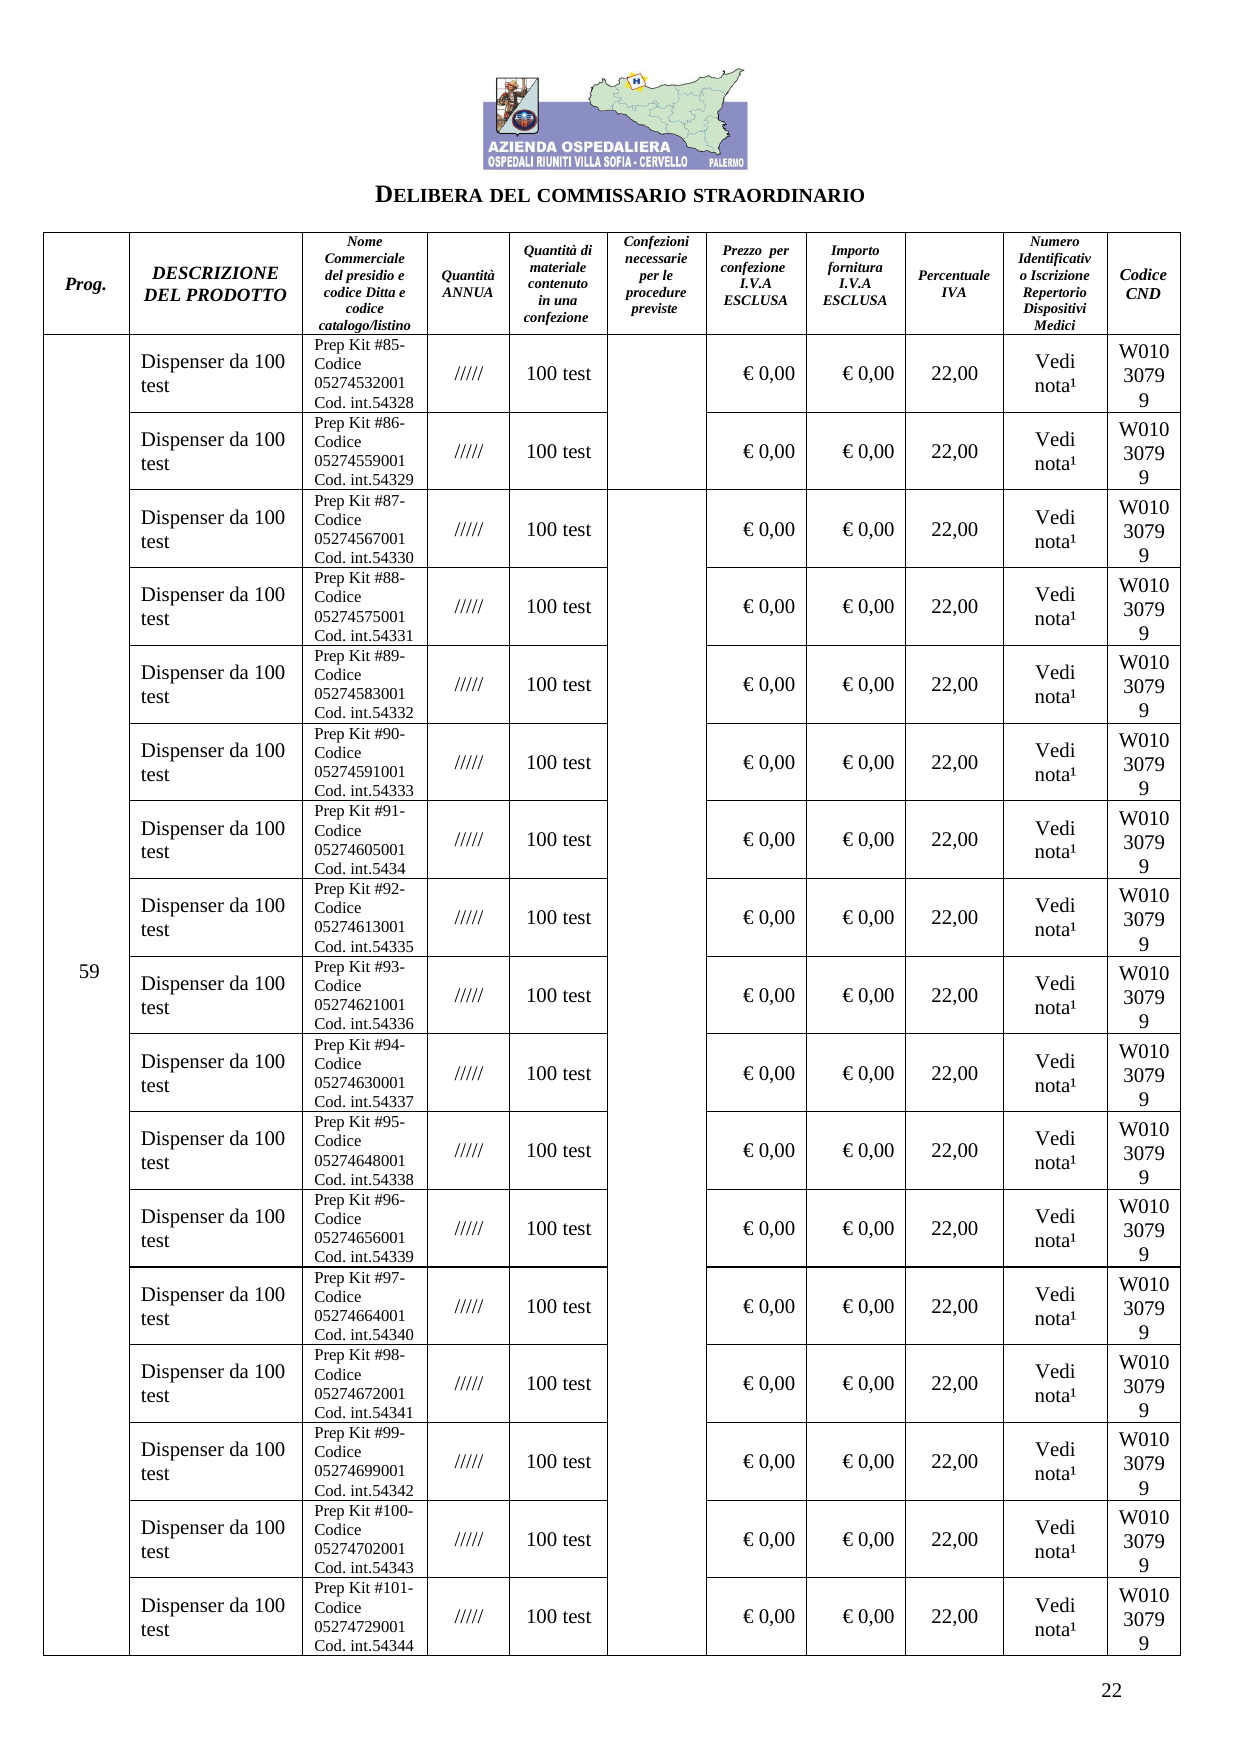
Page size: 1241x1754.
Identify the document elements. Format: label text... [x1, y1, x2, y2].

table_cell W01030799 [1108, 335, 1180, 412]
table_cell Vedi nota¹ [1004, 490, 1107, 567]
table_header DESCRIZIONE DEL PRODOTTO [130, 233, 302, 334]
table_cell Dispenser da 100 test [130, 335, 302, 412]
table_cell W01030799 [1108, 490, 1180, 567]
table_cell € 0,00 [807, 335, 905, 412]
table_cell € 0,00 [807, 801, 905, 878]
table_cell Prep Kit #88- Codice 05274575001 Cod. int.54331 [303, 568, 427, 645]
table_cell ///// [428, 646, 509, 722]
table_cell 22,00 [906, 957, 1003, 1033]
table_cell W01030799 [1108, 1034, 1180, 1111]
table_cell ///// [428, 879, 509, 956]
table_cell ///// [428, 1112, 509, 1189]
table_cell 22,00 [906, 568, 1003, 645]
table_cell 100 test [510, 1190, 607, 1266]
table_cell 22,00 [906, 1112, 1003, 1189]
table_cell W01030799 [1108, 568, 1180, 645]
table_header Nome Commerciale del presidio e codice Ditta e codice catalogo/listino [303, 233, 427, 334]
table_cell Dispenser da 100 test [130, 413, 302, 489]
table_cell Vedi nota¹ [1004, 335, 1107, 412]
table_header Confezioni necessarie per le procedure previste [608, 233, 706, 334]
table_cell 100 test [510, 335, 607, 412]
table_cell 22,00 [906, 1423, 1003, 1499]
table_cell € 0,00 [807, 413, 905, 489]
table_cell W01030799 [1108, 1501, 1180, 1577]
table_cell € 0,00 [707, 490, 806, 567]
table_cell ///// [428, 413, 509, 489]
table_cell 100 test [510, 1034, 607, 1111]
table_cell ///// [428, 1423, 509, 1499]
table_cell 100 test [510, 1423, 607, 1499]
table_cell 22,00 [906, 1345, 1003, 1422]
table_cell € 0,00 [807, 1578, 905, 1655]
table_cell € 0,00 [807, 957, 905, 1033]
table_cell W01030799 [1108, 1423, 1180, 1499]
table_cell 100 test [510, 957, 607, 1033]
table_cell € 0,00 [707, 335, 806, 412]
table_cell 59 [44, 335, 129, 1655]
table_cell € 0,00 [707, 724, 806, 800]
table_cell ///// [428, 1345, 509, 1422]
table_cell 100 test [510, 490, 607, 567]
table_cell Vedi nota¹ [1004, 957, 1107, 1033]
table_cell 100 test [510, 1268, 607, 1344]
table_cell Prep Kit #86- Codice 05274559001 Cod. int.54329 [303, 413, 427, 489]
table_header Quantità ANNUA [428, 233, 509, 334]
table_header Prog. [44, 233, 129, 334]
table_cell € 0,00 [707, 879, 806, 956]
table_cell Vedi nota¹ [1004, 1112, 1107, 1189]
table_cell Dispenser da 100 test [130, 724, 302, 800]
table_cell Prep Kit #87- Codice 05274567001 Cod. int.54330 [303, 490, 427, 567]
table_cell W01030799 [1108, 724, 1180, 800]
table_cell € 0,00 [807, 568, 905, 645]
table_cell € 0,00 [707, 1578, 806, 1655]
table_cell ///// [428, 801, 509, 878]
table_cell Dispenser da 100 test [130, 801, 302, 878]
table_cell W01030799 [1108, 646, 1180, 722]
table_cell W01030799 [1108, 1345, 1180, 1422]
table_cell Vedi nota¹ [1004, 1268, 1107, 1344]
table_cell € 0,00 [807, 1112, 905, 1189]
table_cell Prep Kit #91- Codice 05274605001 Cod. int.5434 [303, 801, 427, 878]
table_cell ///// [428, 957, 509, 1033]
table_cell Vedi nota¹ [1004, 646, 1107, 722]
table_cell ///// [428, 568, 509, 645]
table_cell Vedi nota¹ [1004, 724, 1107, 800]
table_cell Prep Kit #98- Codice 05274672001 Cod. int.54341 [303, 1345, 427, 1422]
table_cell ///// [428, 1034, 509, 1111]
table_cell 100 test [510, 646, 607, 722]
table_cell Dispenser da 100 test [130, 1190, 302, 1266]
table_cell W01030799 [1108, 1268, 1180, 1344]
table_cell 100 test [510, 413, 607, 489]
table_cell € 0,00 [807, 1501, 905, 1577]
table_cell Prep Kit #95- Codice 05274648001 Cod. int.54338 [303, 1112, 427, 1189]
table_cell € 0,00 [807, 490, 905, 567]
table_cell 22,00 [906, 879, 1003, 956]
table_cell € 0,00 [707, 568, 806, 645]
table_cell W01030799 [1108, 879, 1180, 956]
table_cell W01030799 [1108, 1112, 1180, 1189]
table_header Importo fornitura I.V.A ESCLUSA [807, 233, 905, 334]
table_cell Prep Kit #93- Codice 05274621001 Cod. int.54336 [303, 957, 427, 1033]
table_cell Prep Kit #96- Codice 05274656001 Cod. int.54339 [303, 1190, 427, 1266]
table_cell Vedi nota¹ [1004, 1501, 1107, 1577]
table_cell 22,00 [906, 724, 1003, 800]
table_cell € 0,00 [707, 1345, 806, 1422]
table_cell Vedi nota¹ [1004, 413, 1107, 489]
table_cell 100 test [510, 801, 607, 878]
table_cell Dispenser da 100 test [130, 568, 302, 645]
table_cell Dispenser da 100 test [130, 957, 302, 1033]
table_cell € 0,00 [807, 1034, 905, 1111]
table_cell Vedi nota¹ [1004, 1034, 1107, 1111]
table_cell Dispenser da 100 test [130, 1034, 302, 1111]
table_cell Prep Kit #90- Codice 05274591001 Cod. int.54333 [303, 724, 427, 800]
table_cell € 0,00 [807, 646, 905, 722]
table_header Percentuale IVA [906, 233, 1003, 334]
table_header Codice CND [1108, 233, 1180, 334]
table_cell Dispenser da 100 test [130, 490, 302, 567]
table_cell 100 test [510, 724, 607, 800]
table_cell € 0,00 [807, 1345, 905, 1422]
table_cell Prep Kit #92- Codice 05274613001 Cod. int.54335 [303, 879, 427, 956]
table_cell W01030799 [1108, 413, 1180, 489]
table_cell 22,00 [906, 413, 1003, 489]
table_cell € 0,00 [707, 1268, 806, 1344]
table_cell € 0,00 [707, 413, 806, 489]
table_cell Dispenser da 100 test [130, 1578, 302, 1655]
table_cell € 0,00 [707, 646, 806, 722]
table_cell 22,00 [906, 1268, 1003, 1344]
table_cell € 0,00 [807, 1268, 905, 1344]
table_cell 22,00 [906, 1501, 1003, 1577]
table_cell Prep Kit #97- Codice 05274664001 Cod. int.54340 [303, 1268, 427, 1344]
table_cell € 0,00 [707, 1423, 806, 1499]
table_header Numero Identificativo Iscrizione Repertorio Dispositivi Medici [1004, 233, 1107, 334]
table_cell € 0,00 [807, 724, 905, 800]
table_cell Vedi nota¹ [1004, 1578, 1107, 1655]
table_cell Vedi nota¹ [1004, 1190, 1107, 1266]
table_cell Prep Kit #85- Codice 05274532001 Cod. int.54328 [303, 335, 427, 412]
table_cell 100 test [510, 568, 607, 645]
table_cell W01030799 [1108, 957, 1180, 1033]
table_cell Dispenser da 100 test [130, 646, 302, 722]
table_cell € 0,00 [707, 1034, 806, 1111]
table_cell 22,00 [906, 335, 1003, 412]
table_cell € 0,00 [707, 1501, 806, 1577]
table_cell Vedi nota¹ [1004, 1423, 1107, 1499]
table_cell Dispenser da 100 test [130, 1423, 302, 1499]
table_cell Vedi nota¹ [1004, 801, 1107, 878]
table_cell W01030799 [1108, 801, 1180, 878]
table_cell € 0,00 [707, 801, 806, 878]
table_cell 22,00 [906, 1578, 1003, 1655]
table_cell Prep Kit #100- Codice 05274702001 Cod. int.54343 [303, 1501, 427, 1577]
table_cell ///// [428, 1268, 509, 1344]
table_header Prezzo per confezione I.V.A ESCLUSA [707, 233, 806, 334]
table_cell Vedi nota¹ [1004, 568, 1107, 645]
table_cell 100 test [510, 879, 607, 956]
table_cell 22,00 [906, 1034, 1003, 1111]
table_cell Dispenser da 100 test [130, 1112, 302, 1189]
table_cell € 0,00 [807, 1423, 905, 1499]
table_cell Dispenser da 100 test [130, 879, 302, 956]
table_cell 100 test [510, 1112, 607, 1189]
table_cell Dispenser da 100 test [130, 1501, 302, 1577]
table_cell Prep Kit #101- Codice 05274729001 Cod. int.54344 [303, 1578, 427, 1655]
table_cell € 0,00 [807, 879, 905, 956]
table_cell 100 test [510, 1578, 607, 1655]
table_cell € 0,00 [707, 957, 806, 1033]
table_cell W01030799 [1108, 1578, 1180, 1655]
table_header Quantità di materiale contenuto in una confezione [510, 233, 607, 334]
table_cell € 0,00 [707, 1112, 806, 1189]
table_cell ///// [428, 335, 509, 412]
table_cell Vedi nota¹ [1004, 1345, 1107, 1422]
table_cell 100 test [510, 1345, 607, 1422]
table_cell W01030799 [1108, 1190, 1180, 1266]
table_cell Vedi nota¹ [1004, 879, 1107, 956]
table_cell ///// [428, 1190, 509, 1266]
table_cell Prep Kit #89- Codice 05274583001 Cod. int.54332 [303, 646, 427, 722]
table_cell Prep Kit #99- Codice 05274699001 Cod. int.54342 [303, 1423, 427, 1499]
table_cell [608, 335, 706, 489]
table_cell [608, 490, 706, 1655]
table_cell Dispenser da 100 test [130, 1345, 302, 1422]
table_cell Dispenser da 100 test [130, 1268, 302, 1344]
table_cell ///// [428, 490, 509, 567]
table_cell ///// [428, 1578, 509, 1655]
table_cell 22,00 [906, 646, 1003, 722]
table_cell € 0,00 [707, 1190, 806, 1266]
table_cell ///// [428, 1501, 509, 1577]
table_cell Prep Kit #94- Codice 05274630001 Cod. int.54337 [303, 1034, 427, 1111]
table_cell 22,00 [906, 1190, 1003, 1266]
table_cell ///// [428, 724, 509, 800]
table_cell 22,00 [906, 801, 1003, 878]
table_cell 22,00 [906, 490, 1003, 567]
table_cell 100 test [510, 1501, 607, 1577]
table_cell € 0,00 [807, 1190, 905, 1266]
